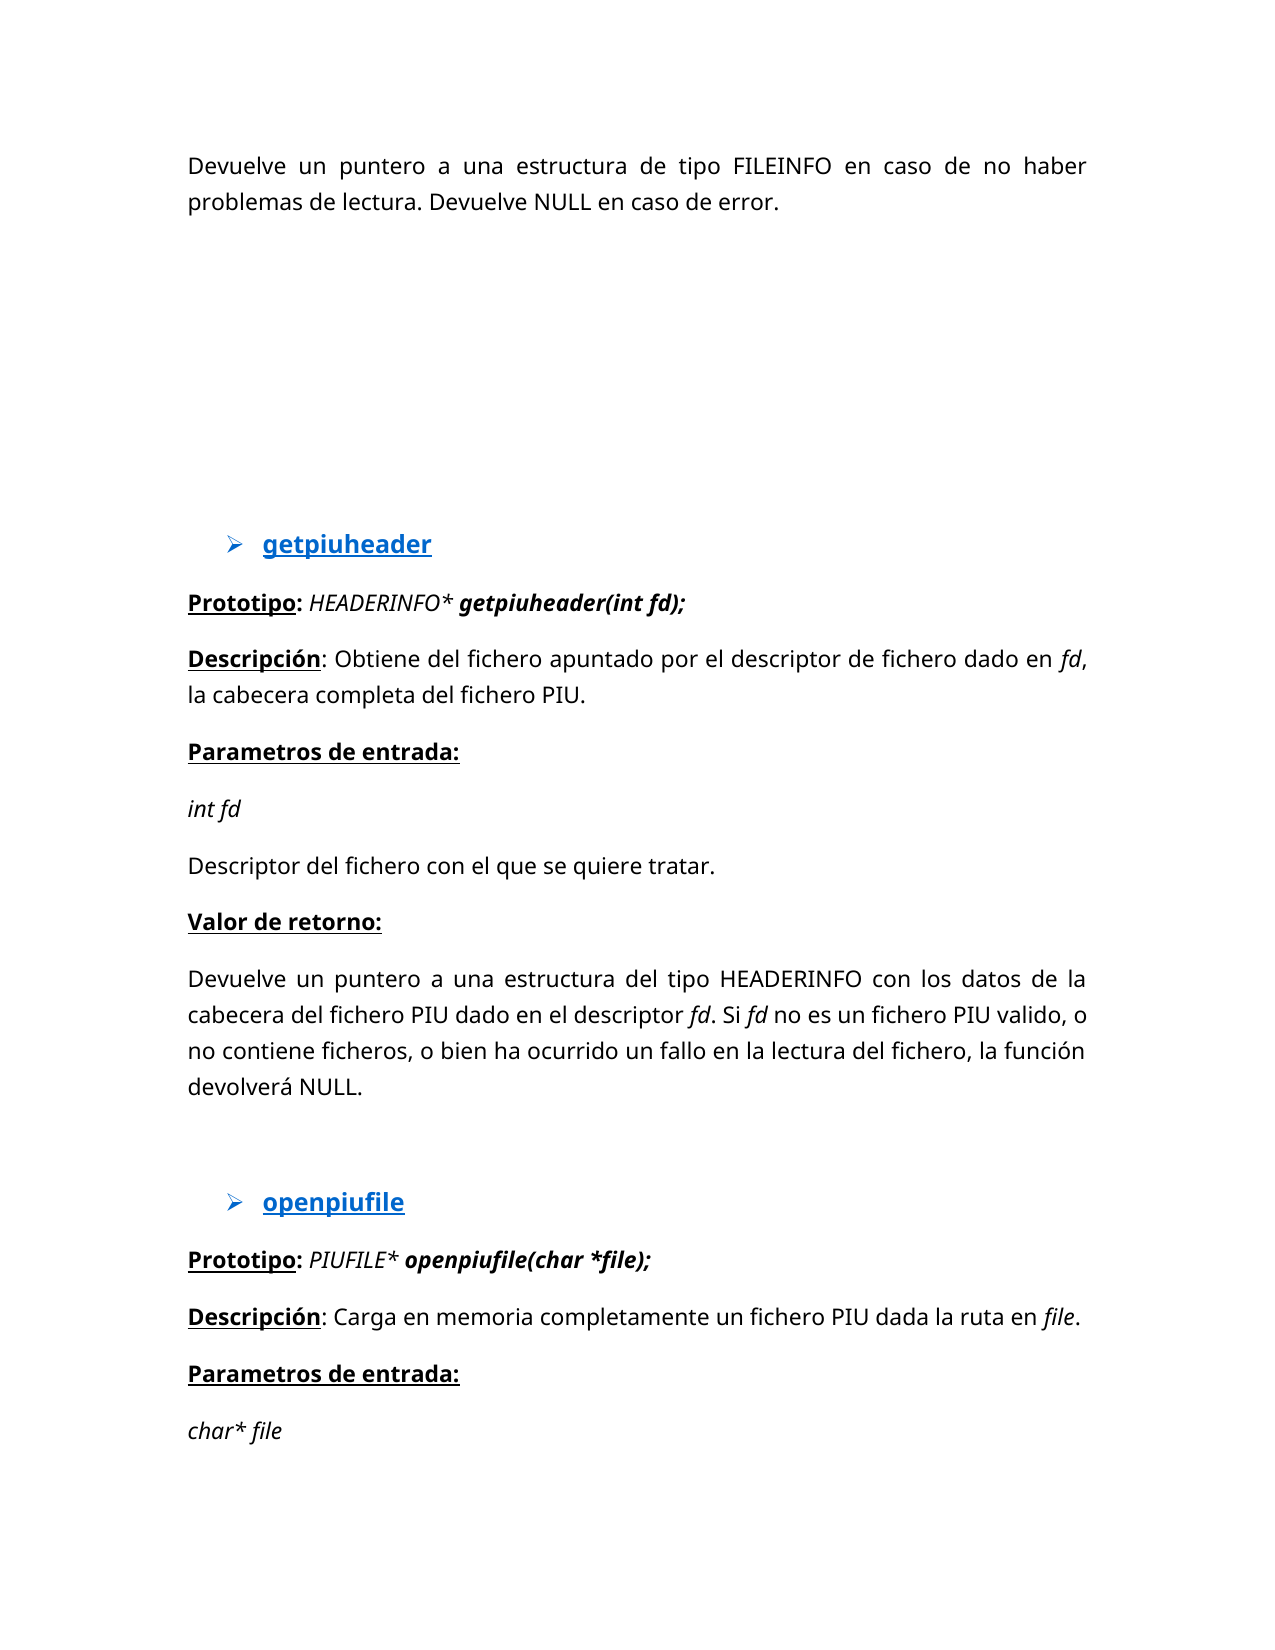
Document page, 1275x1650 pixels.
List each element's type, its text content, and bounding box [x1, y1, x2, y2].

text Parametros de entrada: [187, 736, 1087, 767]
text Descripción: Carga en memoria completamente un fichero PIU dada la ruta en file. [187, 1301, 1087, 1332]
list getpiuheader [225, 527, 1087, 561]
text Descriptor del fichero con el que se quiere tratar. [187, 849, 1087, 881]
text Devuelve un puntero a una estructura de tipo FILEINFO en caso de no haber problemas de lectura. Devuelve NULL en caso de error. [187, 150, 1087, 217]
text Prototipo: PIUFILE* openpiufile(char *file); [187, 1244, 1087, 1276]
text Parametros de entrada: [187, 1358, 1087, 1389]
text int fd [187, 793, 1087, 824]
text Descripción: Obtiene del fichero apuntado por el descriptor de fichero dado en fd, la cabecera completa del fichero PIU. [187, 643, 1087, 711]
text Valor de retorno: [187, 906, 1087, 938]
text Prototipo: HEADERINFO* getpiuheader(int fd); [187, 587, 1087, 618]
list openpiufile [225, 1184, 1087, 1218]
text Devuelve un puntero a una estructura del tipo HEADERINFO con los datos de la cabecera del fichero PIU dado en el descriptor fd. Si fd no es un fichero PIU valido, o no contiene ficheros, o bien ha ocurrido un fallo en la lectura del fichero, la función devolverá NULL. [187, 963, 1087, 1102]
text char* file [187, 1415, 1087, 1446]
